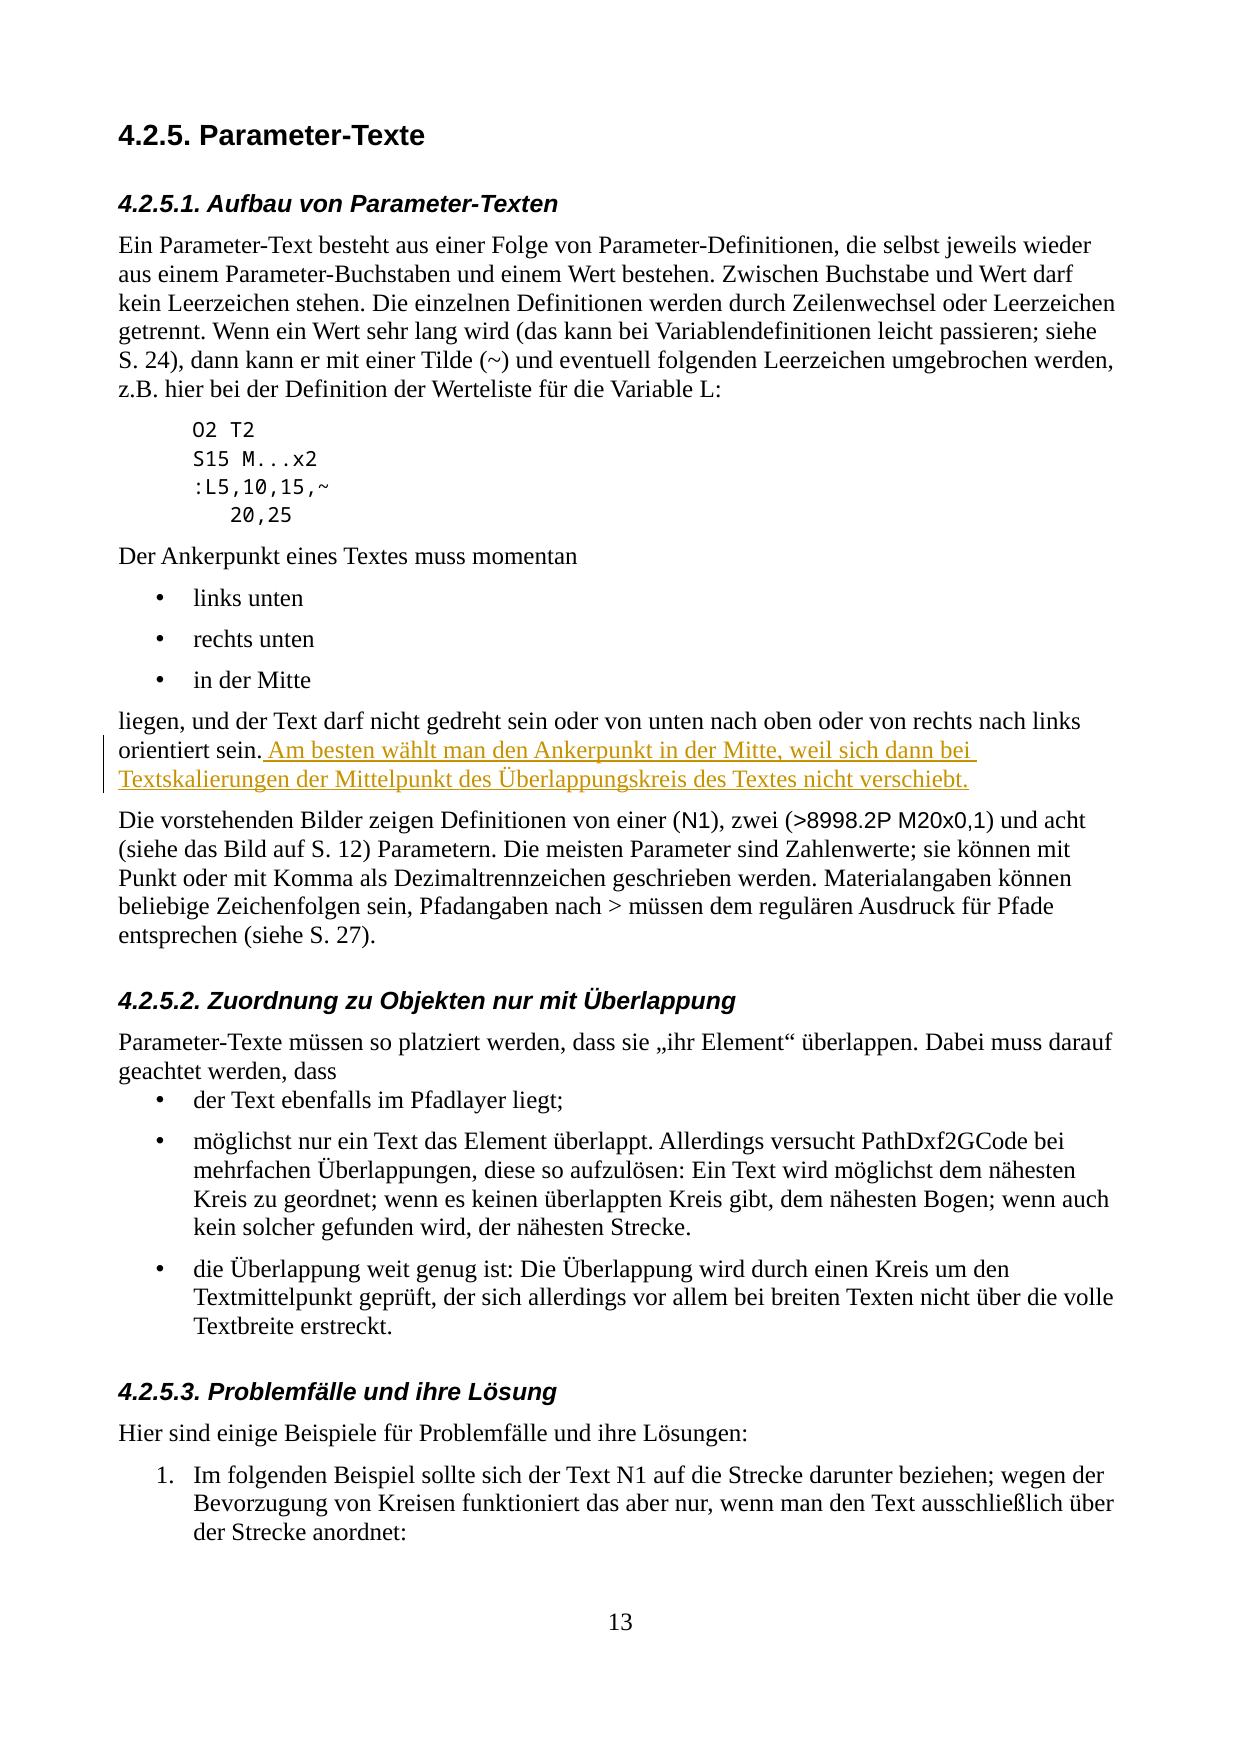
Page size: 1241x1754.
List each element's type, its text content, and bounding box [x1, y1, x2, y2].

list links unten [156, 583, 1122, 611]
text O2 T2 S15 M...x2 :L5,10,15,~ 20,25 [192, 415, 1122, 529]
text liegen, und der Text darf nicht gedreht sein oder von unten nach oben oder von rechts nach links orientiert sein. Am besten wählt man den Ankerpunkt in der Mitte, weil sich dann bei Textskalierungen der Mittelpunkt des Überlappungskreis des Textes nicht verschiebt. [118, 706, 1122, 793]
subtitle 4.2.5. Parameter-Texte [118, 118, 1122, 152]
subtitle 4.2.5.3. Problemfälle und ihre Lösung [118, 1377, 1122, 1406]
list der Text ebenfalls im Pfadlayer liegt; [156, 1085, 1122, 1114]
text Hier sind einige Beispiele für Problemfälle und ihre Lösungen: [118, 1418, 1122, 1447]
list möglichst nur ein Text das Element überlappt. Allerdings versucht PathDxf2GCode bei mehrfachen Überlappungen, diese so aufzulösen: Ein Text wird möglichst dem nähesten Kreis zu geordnet; wenn es keinen überlappten Kreis gibt, dem nähesten Bogen; wenn auch kein solcher gefunden wird, der nähesten Strecke. [156, 1126, 1122, 1241]
list Im folgenden Beispiel sollte sich der Text N1 auf die Strecke darunter beziehen; wegen der Bevorzugung von Kreisen funktioniert das aber nur, wenn man den Text ausschließlich über der Strecke anordnet: [156, 1460, 1122, 1546]
text Parameter-Texte müssen so platziert werden, dass sie „ihr Element“ überlappen. Dabei muss darauf geachtet werden, dass [118, 1027, 1122, 1085]
list in der Mitte [156, 665, 1122, 694]
text Die vorstehenden Bilder zeigen Definitionen von einer (N1), zwei (>8998.2P M20x0,1) und acht (siehe das Bild auf S. 11) Parametern. Die meisten Parameter sind Zahlenwerte; sie können mit Punkt oder mit Komma als Dezimaltrennzeichen geschrieben werden. Materialangaben können beliebige Zeichenfolgen sein, Pfadangaben nach > müssen dem regulären Ausdruck für Pfade entsprechen (siehe S. 27). [118, 805, 1122, 949]
subtitle 4.2.5.2. Zuordnung zu Objekten nur mit Überlappung [118, 986, 1122, 1015]
text Der Ankerpunkt eines Textes muss momentan [118, 541, 1122, 570]
subtitle 4.2.5.1. Aufbau von Parameter-Texten [118, 189, 1122, 218]
list die Überlappung weit genug ist: Die Überlappung wird durch einen Kreis um den Textmittelpunkt geprüft, der sich allerdings vor allem bei breiten Texten nicht über die volle Textbreite erstreckt. [156, 1254, 1122, 1340]
list rechts unten [156, 624, 1122, 653]
text Ein Parameter-Text besteht aus einer Folge von Parameter-Definitionen, die selbst jeweils wieder aus einem Parameter-Buchstaben und einem Wert bestehen. Zwischen Buchstabe und Wert darf kein Leerzeichen stehen. Die einzelnen Definitionen werden durch Zeilenwechsel oder Leerzeichen getrennt. Wenn ein Wert sehr lang wird (das kann bei Variablendefinitionen leicht passieren; siehe S. 23), dann kann er mit einer Tilde (~) und eventuell folgenden Leerzeichen umgebrochen werden, z.B. hier bei der Definition der Werteliste für die Variable L: [118, 230, 1122, 403]
